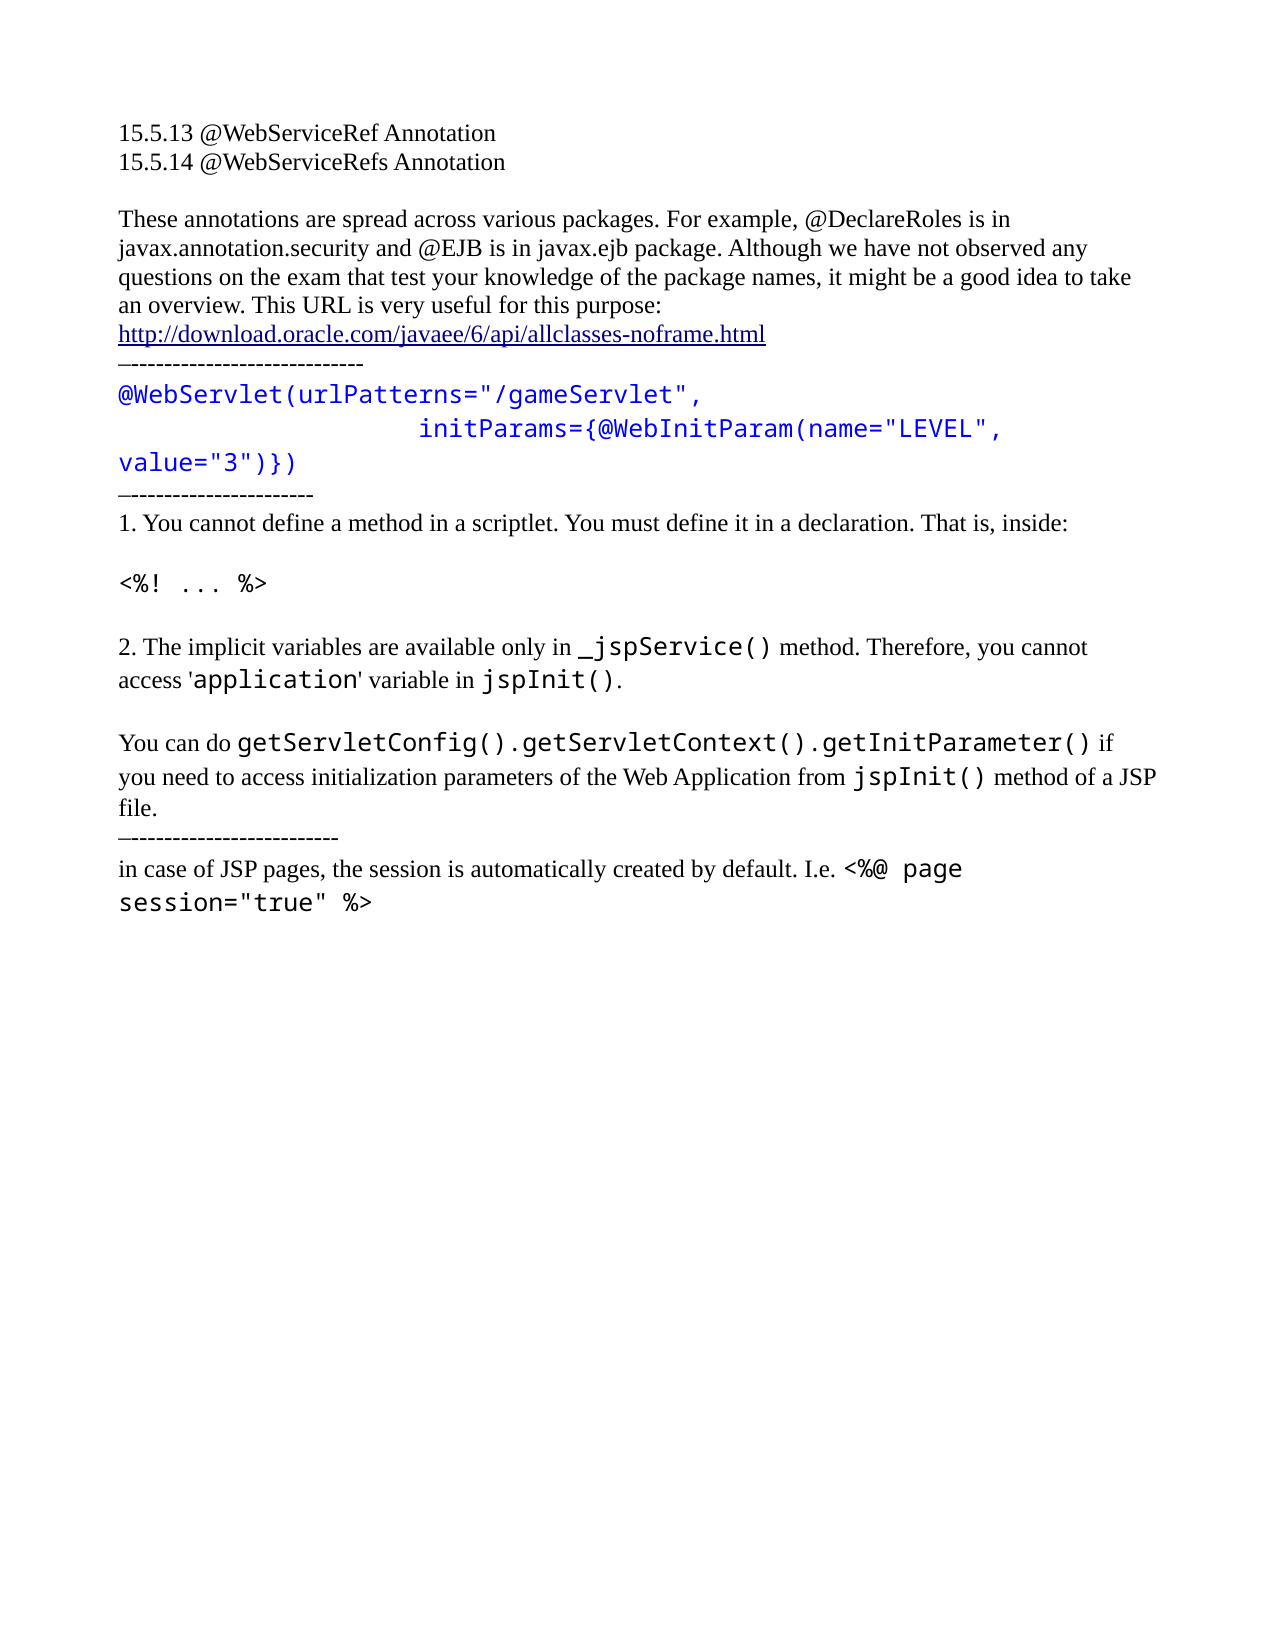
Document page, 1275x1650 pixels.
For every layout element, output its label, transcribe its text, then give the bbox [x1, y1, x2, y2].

text @WebServlet(urlPatterns="/gameServlet", initParams={@WebInitParam(name="LEVEL", value="3")}) [118, 377, 1157, 479]
text in case of JSP pages, the session is automatically created by default. I.e. <%@ page session="true" %> [118, 851, 1157, 919]
text These annotations are spread across various packages. For example, @DeclareRoles is in javax.annotation.security and @EJB is in javax.ejb package. Although we have not observed any questions on the exam that test your knowledge of the package names, it might be a good idea to take an overview. This URL is very useful for this purpose: http://download.oracle.com/javaee/6/api/allclasses-noframe.html [118, 204, 1157, 348]
text 15.5.14 @WebServiceRefs Annotation [118, 147, 1157, 176]
text –---------------------------- [118, 348, 1157, 377]
text –---------------------- [118, 479, 1157, 508]
text 1. You cannot define a method in a scriptlet. You must define it in a declaration. That is, inside: <%! ... %> 2. The implicit variables are available only in _jspService() method. Therefore, you cannot access 'application' variable in jspInit(). You can do getServletConfig().getServletContext().getInitParameter() if you need to access initialization parameters of the Web Application from jspInit() method of a JSP file. [118, 508, 1157, 822]
text 15.5.13 @WebServiceRef Annotation [118, 118, 1157, 147]
text –------------------------- [118, 822, 1157, 851]
